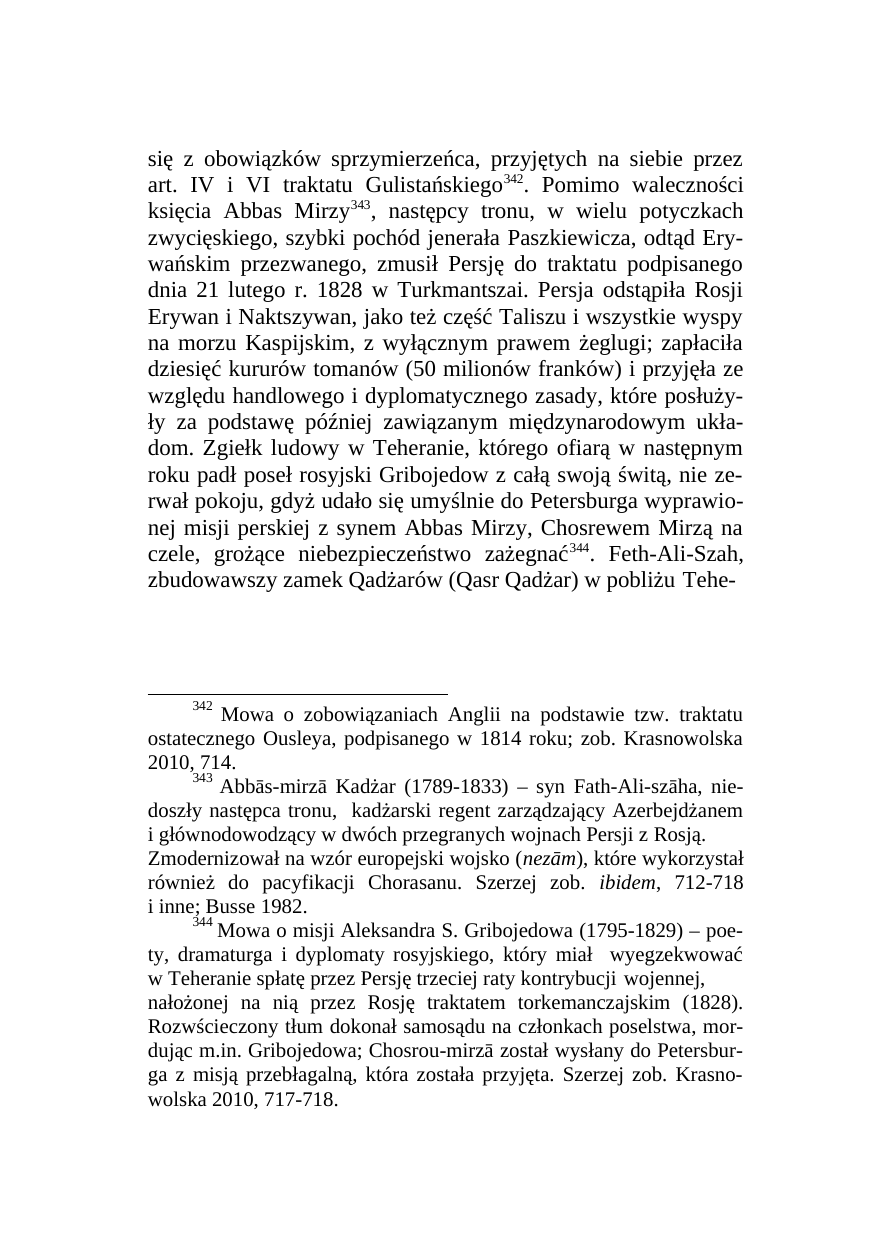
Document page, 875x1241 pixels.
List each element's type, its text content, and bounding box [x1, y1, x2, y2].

text się z obowiązków sprzymierzeńca, przyjętych na siebie przez art. IV i VI traktatu Gulistańskiego342. Pomimo waleczności księcia Abbas Mirzy343, następcy tronu, w wielu potyczkach zwycięskiego, szybki pochód jenerała Paszkiewicza, odtąd Ery- wańskim przezwanego, zmusił Persję do traktatu podpisanego dnia 21 lutego r. 1828 w Turkmantszai. Persja odstąpiła Rosji Erywan i Naktszywan, jako też część Taliszu i wszystkie wyspy na morzu Kaspijskim, z wyłącznym prawem żeglugi; zapłaciła dziesięć kururów tomanów (50 milionów franków) i przyjęła ze względu handlowego i dyplomatycznego zasady, które posłuży- ły za podstawę później zawiązanym międzynarodowym ukła- dom. Zgiełk ludowy w Teheranie, którego ofiarą w następnym roku padł poseł rosyjski Gribojedow z całą swoją świtą, nie ze- rwał pokoju, gdyż udało się umyślnie do Petersburga wyprawio- nej misji perskiej z synem Abbas Mirzy, Chosrewem Mirzą na czele, grożące niebezpieczeństwo zażegnać344. Feth-Ali-Szah, zbudowawszy zamek Qadżarów (Qasr Qadżar) w pobliżu Tehe- [148, 144, 744, 593]
text Zmodernizował na wzór europejski wojsko (nezām), które wykorzystał również do pacyfikacji Chorasanu. Szerzej zob. ibidem, 712-718 i inne; Busse 1982. [148, 846, 744, 918]
text 342 Mowa o zobowiązaniach Anglii na podstawie tzw. traktatu ostatecznego Ousleya, podpisanego w 1814 roku; zob. Krasnowolska 2010, 714. [148, 693, 743, 774]
text nałożonej na nią przez Rosję traktatem torkemanczajskim (1828). Rozwścieczony tłum dokonał samosądu na członkach poselstwa, mor- dując m.in. Gribojedowa; Chosrou-mirzā został wysłany do Petersbur- ga z misją przebłagalną, która została przyjęta. Szerzej zob. Krasno- wolska 2010, 717-718. [148, 990, 744, 1111]
text 343 Abbās-mirzā Kadżar (1789-1833) – syn Fath-Ali-szāha, nie- doszły następca tronu, kadżarski regent zarządzający Azerbejdżanem i głównodowodzący w dwóch przegranych wojnach Persji z Rosją. [148, 774, 744, 846]
text 344 Mowa o misji Aleksandra S. Gribojedowa (1795-1829) – poe- ty, dramaturga i dyplomaty rosyjskiego, który miał wyegzekwować w Teheranie spłatę przez Persję trzeciej raty kontrybucji wojennej, [148, 918, 744, 990]
